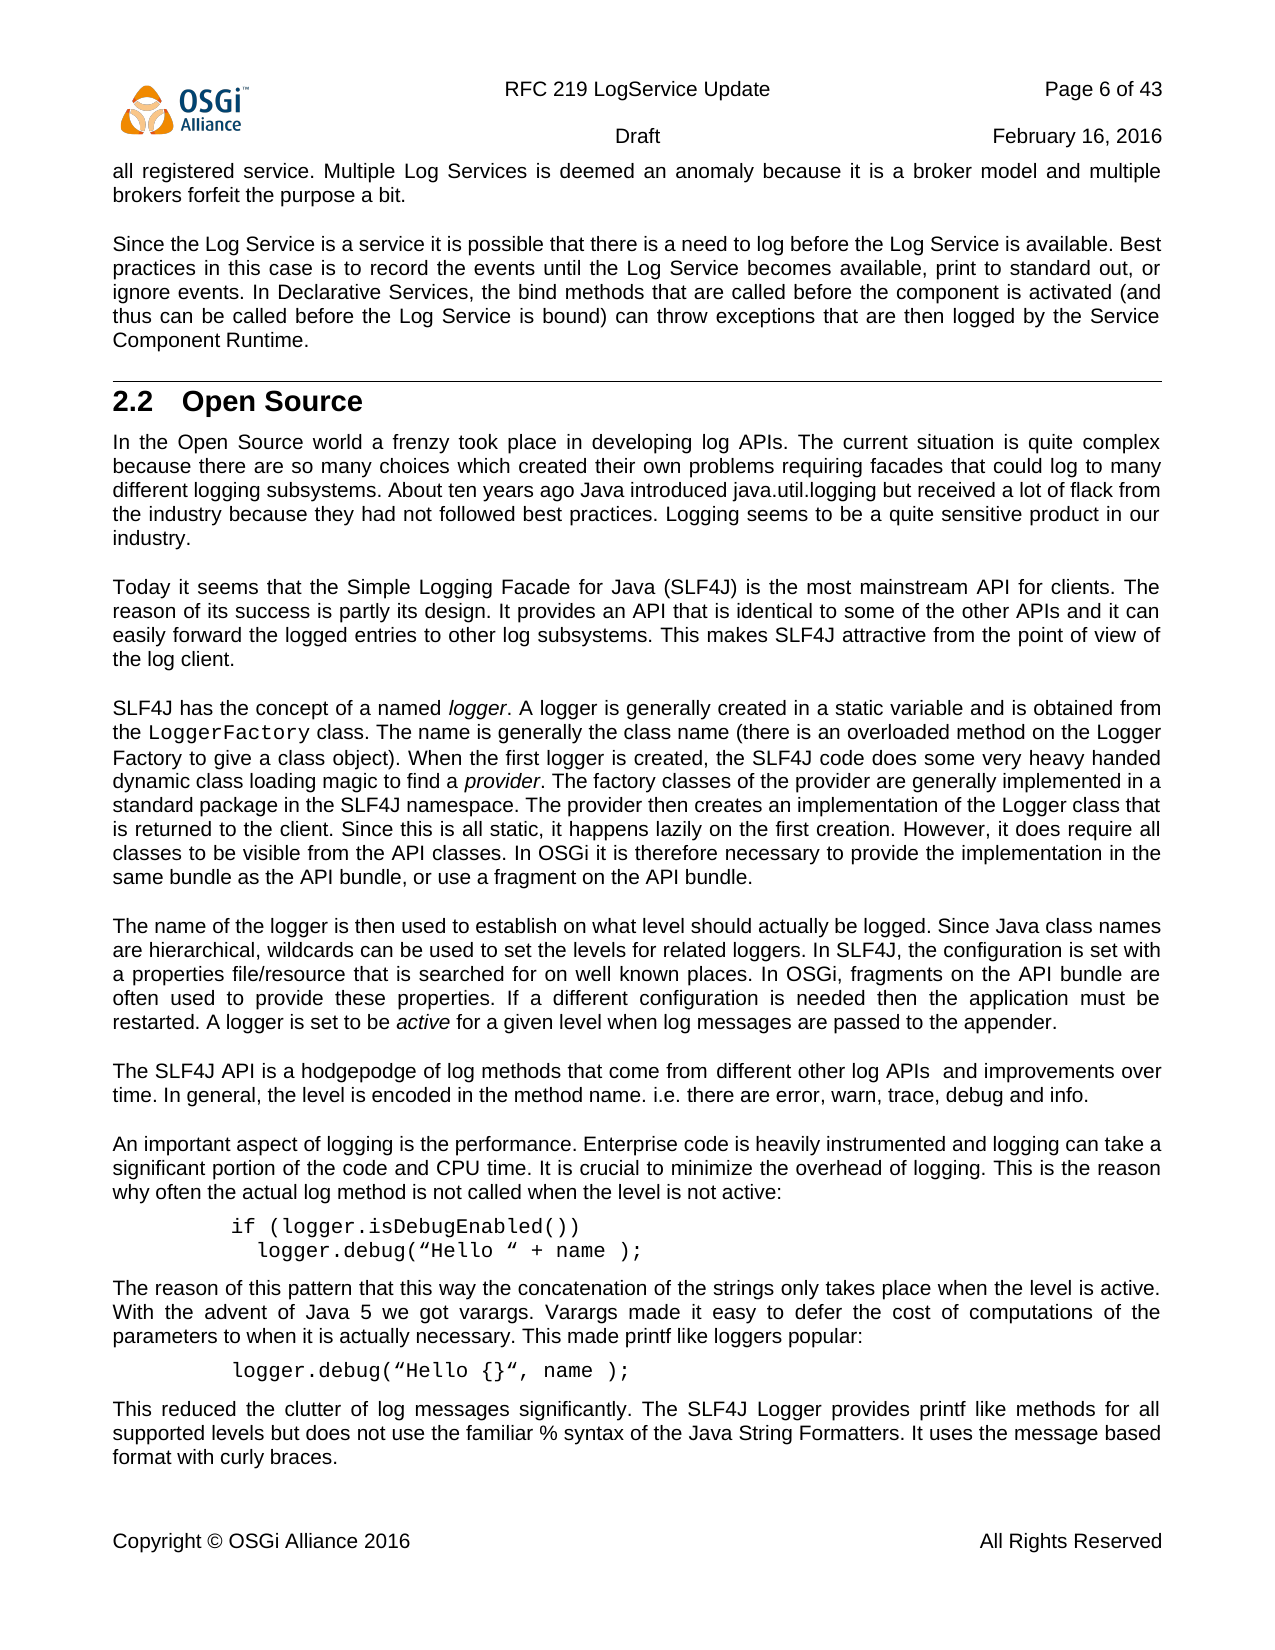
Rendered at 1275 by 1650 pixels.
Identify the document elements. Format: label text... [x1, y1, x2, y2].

subtitle Open Source [112, 382, 1162, 417]
text if (logger.isDebugEnabled()) [172, 1216, 1162, 1240]
text logger.debug(“Hello “ + name ); [172, 1240, 1162, 1263]
text SLF4J has the concept of a named logger. A logger is generally created in a static variable and is obtained from the LoggerFactory class. The name is generally the class name (there is an overloaded method on the Logger Factory to give a class object). When the first logger is created, the SLF4J code does some very heavy handed dynamic class loading magic to find a provider. The factory classes of the provider are generally implemented in a standard package in the SLF4J namespace. The provider then creates an implementation of the Logger class that is returned to the client. Since this is all static, it happens lazily on the first creation. However, it does require all classes to be visible from the API classes. In OSGi it is therefore necessary to provide the implementation in the same bundle as the API bundle, or use a fragment on the API bundle. [112, 696, 1162, 889]
picture [113, 78, 257, 142]
text logger.debug(“Hello {}“, name ); [172, 1360, 1162, 1384]
text This reduced the clutter of log messages significantly. The SLF4J Logger provides printf like methods for all supported levels but does not use the familiar % syntax of the Java String Formatters. It uses the message based format with curly braces. [112, 1397, 1162, 1468]
text Today it seems that the Simple Logging Facade for Java (SLF4J) is the most mainstream API for clients. The reason of its success is partly its design. It provides an API that is identical to some of the other APIs and it can easily forward the logged entries to other log subsystems. This makes SLF4J attractive from the point of view of the log client. [112, 575, 1162, 671]
text all registered service. Multiple Log Services is deemed an anomaly because it is a broker model and multiple brokers forfeit the purpose a bit. [112, 159, 1162, 207]
text The name of the logger is then used to establish on what level should actually be logged. Since Java class names are hierarchical, wildcards can be used to set the levels for related loggers. In SLF4J, the configuration is set with a properties file/resource that is searched for on well known places. In OSGi, fragments on the API bundle are often used to provide these properties. If a different configuration is needed then the application must be restarted. A logger is set to be active for a given level when log messages are passed to the appender. [112, 914, 1162, 1034]
text An important aspect of logging is the performance. Enterprise code is heavily instrumented and logging can take a significant portion of the code and CPU time. It is crucial to minimize the overhead of logging. This is the reason why often the actual log method is not called when the level is not active: [112, 1132, 1162, 1204]
text The reason of this pattern that this way the concatenation of the strings only takes place when the level is active. With the advent of Java 5 we got varargs. Varargs made it easy to defer the cost of computations of the parameters to when it is actually necessary. This made printf like loggers popular: [112, 1276, 1162, 1348]
text The SLF4J API is a hodgepodge of log methods that come from different other log APIs and improvements over time. In general, the level is encoded in the method name. i.e. there are error, warn, trace, debug and info. [112, 1059, 1162, 1107]
text Since the Log Service is a service it is possible that there is a need to log before the Log Service is available. Best practices in this case is to record the events until the Log Service becomes available, print to standard out, or ignore events. In Declarative Services, the bind methods that are called before the component is activated (and thus can be called before the Log Service is bound) can throw exceptions that are then logged by the Service Component Runtime. [112, 232, 1162, 352]
text In the Open Source world a frenzy took place in developing log APIs. The current situation is quite complex because there are so many choices which created their own problems requiring facades that could log to many different logging subsystems. About ten years ago Java introduced java.util.logging but received a lot of flack from the industry because they had not followed best practices. Logging seems to be a quite sensitive product in our industry. [112, 430, 1162, 550]
